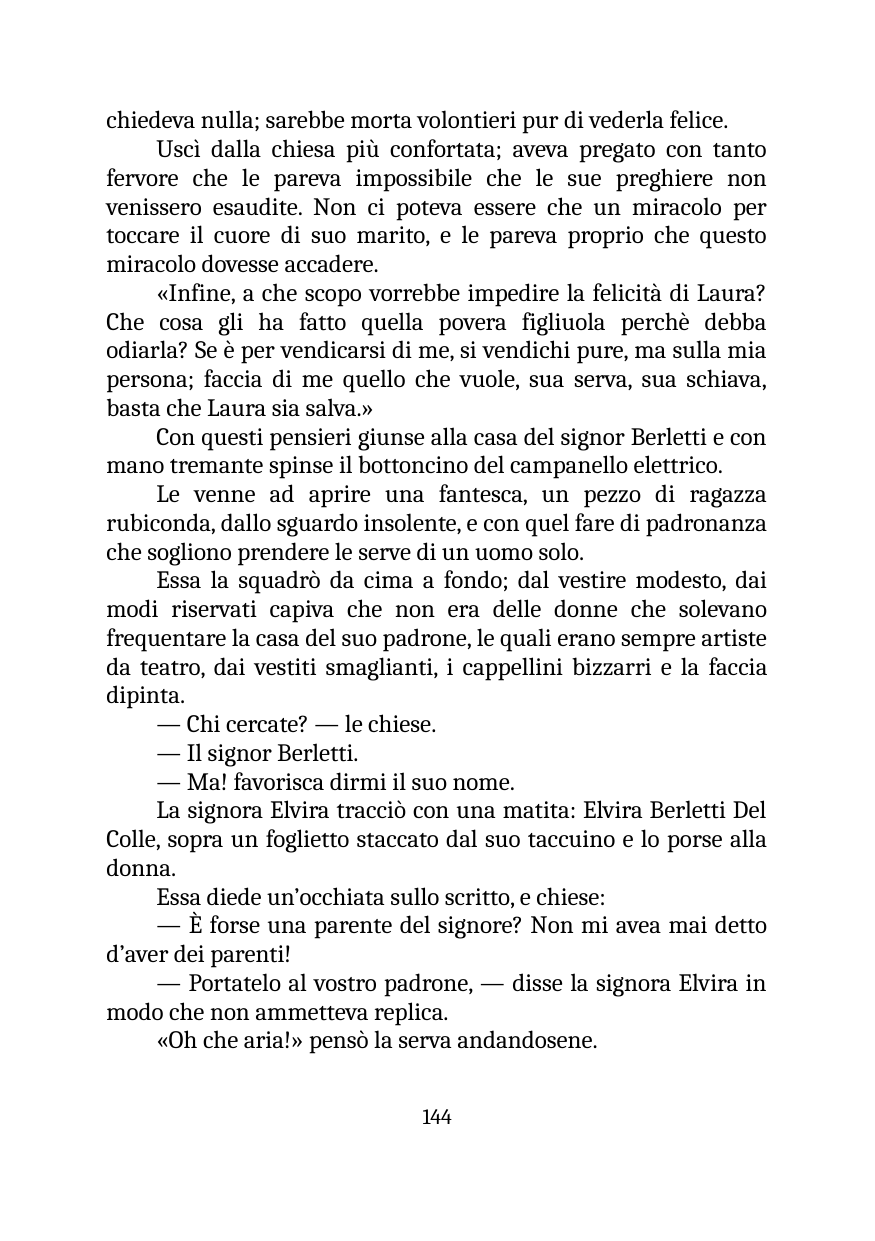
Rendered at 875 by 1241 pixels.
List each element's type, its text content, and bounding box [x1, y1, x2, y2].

text — È forse una parente del signore? Non mi avea mai detto d’aver dei parenti! [106, 911, 768, 969]
text chiedeva nulla; sarebbe morta volontieri pur di vederla felice. [106, 106, 768, 135]
text Essa la squadrò da cima a fondo; dal vestire modesto, dai modi riservati capiva che non era delle donne che solevano frequentare la casa del suo padrone, le quali erano sempre artiste da teatro, dai vestiti smaglianti, i cappellini bizzarri e la faccia dipinta. [106, 566, 768, 710]
text — Ma! favorisca dirmi il suo nome. [106, 767, 768, 796]
text Con questi pensieri giunse alla casa del signor Berletti e con mano tremante spinse il bottoncino del campanello elettrico. [106, 422, 768, 480]
text Le venne ad aprire una fantesca, un pezzo di ragazza rubiconda, dallo sguardo insolente, e con quel fare di padronanza che sogliono prendere le serve di un uomo solo. [106, 480, 768, 566]
text — Portatelo al vostro padrone, — disse la signora Elvira in modo che non ammetteva replica. [106, 969, 768, 1026]
text «Oh che aria!» pensò la serva andandosene. [106, 1026, 768, 1055]
text — Chi cercate? — le chiese. [106, 710, 768, 739]
text Essa diede un’occhiata sullo scritto, e chiese: [106, 882, 768, 911]
text La signora Elvira tracciò con una matita: Elvira Berletti Del Colle, sopra un foglietto staccato dal suo taccuino e lo porse alla donna. [106, 796, 768, 882]
text — Il signor Berletti. [106, 739, 768, 767]
text «Infine, a che scopo vorrebbe impedire la felicità di Laura? Che cosa gli ha fatto quella povera figliuola perchè debba odiarla? Se è per vendicarsi di me, si vendichi pure, ma sulla mia persona; faccia di me quello che vuole, sua serva, sua schiava, basta che Laura sia salva.» [106, 279, 768, 422]
text Uscì dalla chiesa più confortata; aveva pregato con tanto fervore che le pareva impossibile che le sue preghiere non venissero esaudite. Non ci poteva essere che un miracolo per toccare il cuore di suo marito, e le pareva proprio che questo miracolo dovesse accadere. [106, 135, 768, 279]
